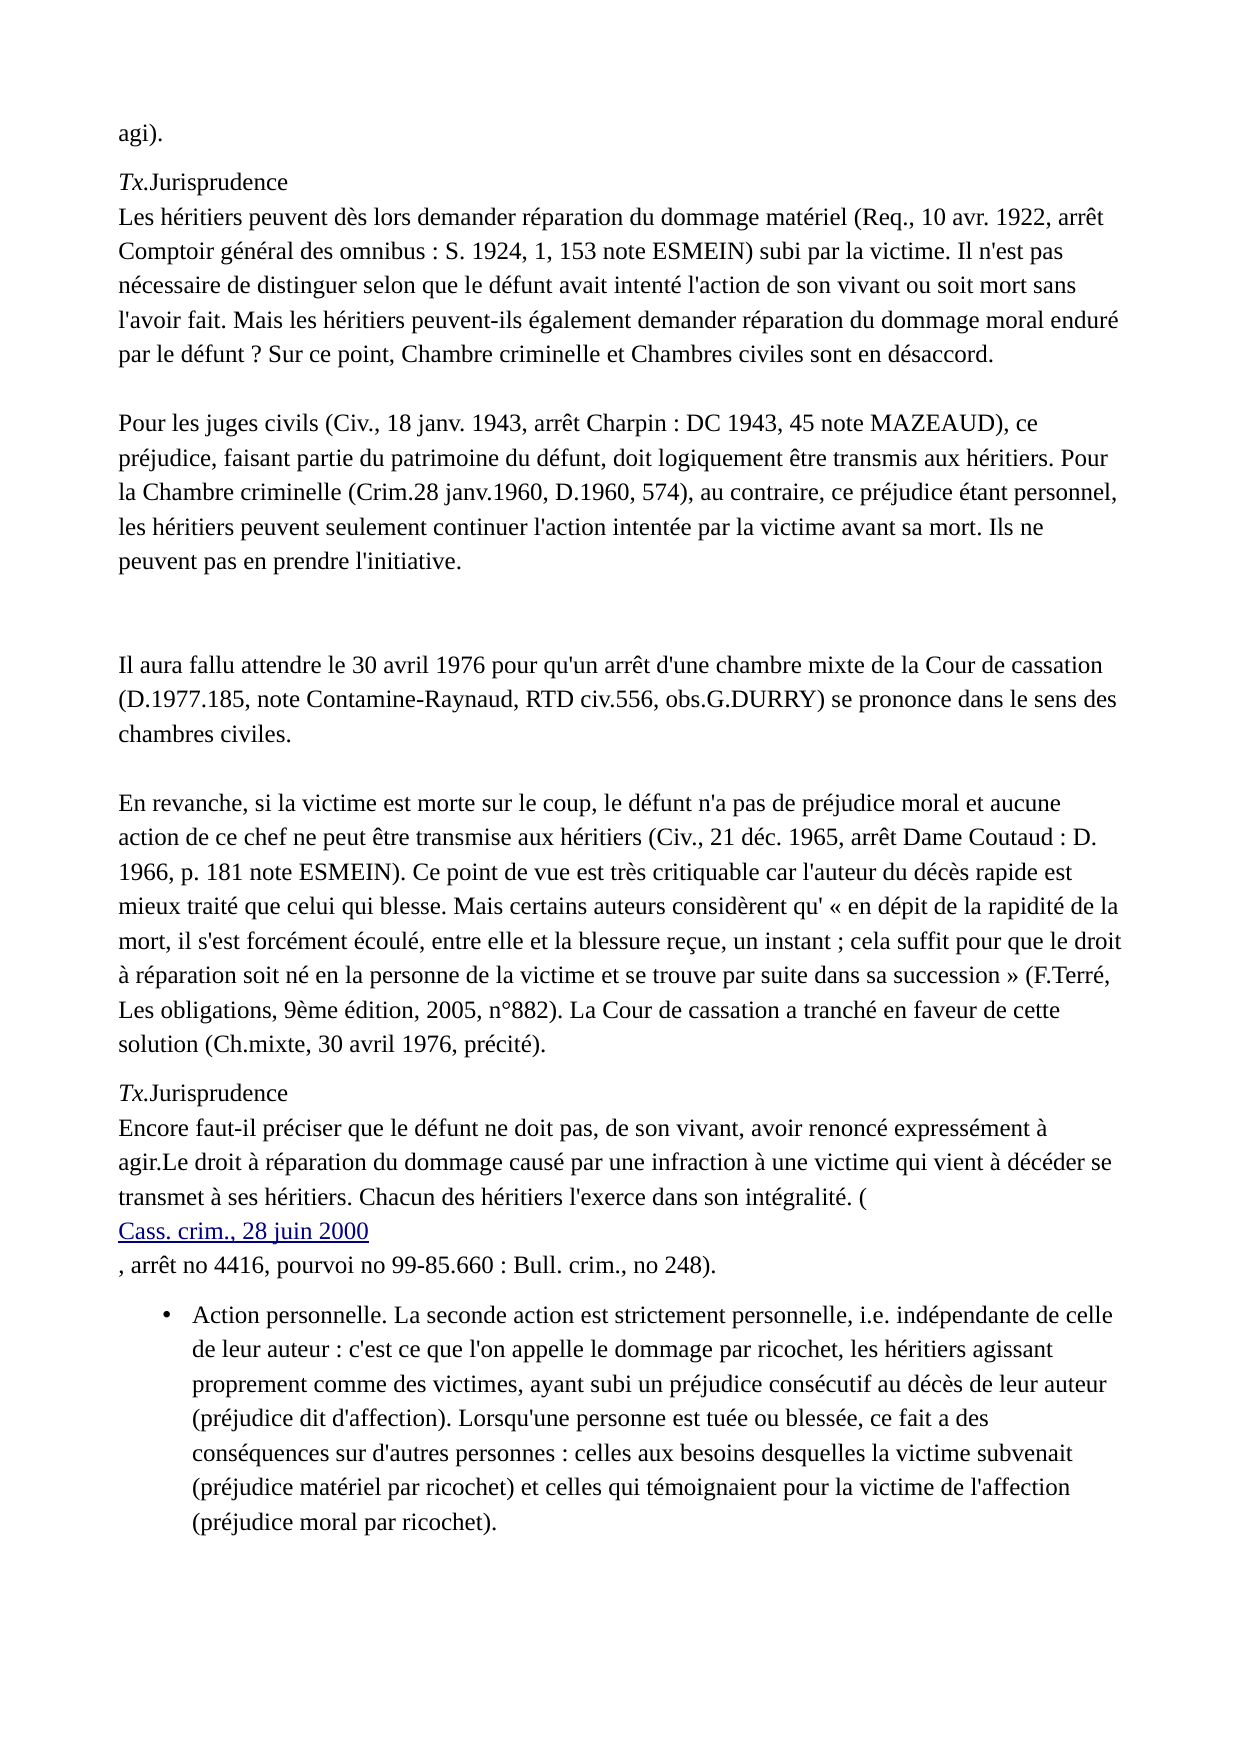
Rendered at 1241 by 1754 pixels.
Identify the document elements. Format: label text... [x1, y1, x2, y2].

list Action personnelle. La seconde action est strictement personnelle, i.e. indépendante de celle de leur auteur : c'est ce que l'on appelle le dommage par ricochet, les héritiers agissant proprement comme des victimes, ayant subi un préjudice consécutif au décès de leur auteur (préjudice dit d'affection). Lorsqu'une personne est tuée ou blessée, ce fait a des conséquences sur d'autres personnes : celles aux besoins desquelles la victime subvenait (préjudice matériel par ricochet) et celles qui témoignaient pour la victime de l'affection (préjudice moral par ricochet). [162, 1300, 1122, 1535]
text agi). [118, 118, 1122, 147]
text Tx.Jurisprudence Les héritiers peuvent dès lors demander réparation du dommage matériel (Req., 10 avr. 1922, arrêt Comptoir général des omnibus : S. 1924, 1, 153 note ESMEIN) subi par la victime. Il n'est pas nécessaire de distinguer selon que le défunt avait intenté l'action de son vivant ou soit mort sans l'avoir fait. Mais les héritiers peuvent-ils également demander réparation du dommage moral enduré par le défunt ? Sur ce point, Chambre criminelle et Chambres civiles sont en désaccord. Pour les juges civils (Civ., 18 janv. 1943, arrêt Charpin : DC 1943, 45 note MAZEAUD), ce préjudice, faisant partie du patrimoine du défunt, doit logiquement être transmis aux héritiers. Pour la Chambre criminelle (Crim.28 janv.1960, D.1960, 574), au contraire, ce préjudice étant personnel, les héritiers peuvent seulement continuer l'action intentée par la victime avant sa mort. Ils ne peuvent pas en prendre l'initiative. [118, 167, 1122, 575]
text Tx.Jurisprudence Encore faut-il préciser que le défunt ne doit pas, de son vivant, avoir renoncé expressément à agir.Le droit à réparation du dommage causé par une infraction à une victime qui vient à décéder se transmet à ses héritiers. Chacun des héritiers l'exerce dans son intégralité. ( [118, 1078, 1122, 1210]
text , arrêt no 4416, pourvoi no 99-85.660 : Bull. crim., no 248). [118, 1251, 1122, 1279]
text Cass. crim., 28 juin 2000 [118, 1216, 1122, 1245]
text Il aura fallu attendre le 30 avril 1976 pour qu'un arrêt d'une chambre mixte de la Cour de cassation (D.1977.185, note Contamine-Raynaud, RTD civ.556, obs.G.DURRY) se prononce dans le sens des chambres civiles. En revanche, si la victime est morte sur le coup, le défunt n'a pas de préjudice moral et aucune action de ce chef ne peut être transmise aux héritiers (Civ., 21 déc. 1965, arrêt Dame Coutaud : D. 1966, p. 181 note ESMEIN). Ce point de vue est très critiquable car l'auteur du décès rapide est mieux traité que celui qui blesse. Mais certains auteurs considèrent qu' « en dépit de la rapidité de la mort, il s'est forcément écoulé, entre elle et la blessure reçue, un instant ; cela suffit pour que le droit à réparation soit né en la personne de la victime et se trouve par suite dans sa succession » (F.Terré, Les obligations, 9ème édition, 2005, n°882). La Cour de cassation a tranché en faveur de cette solution (Ch.mixte, 30 avril 1976, précité). [118, 581, 1122, 1058]
